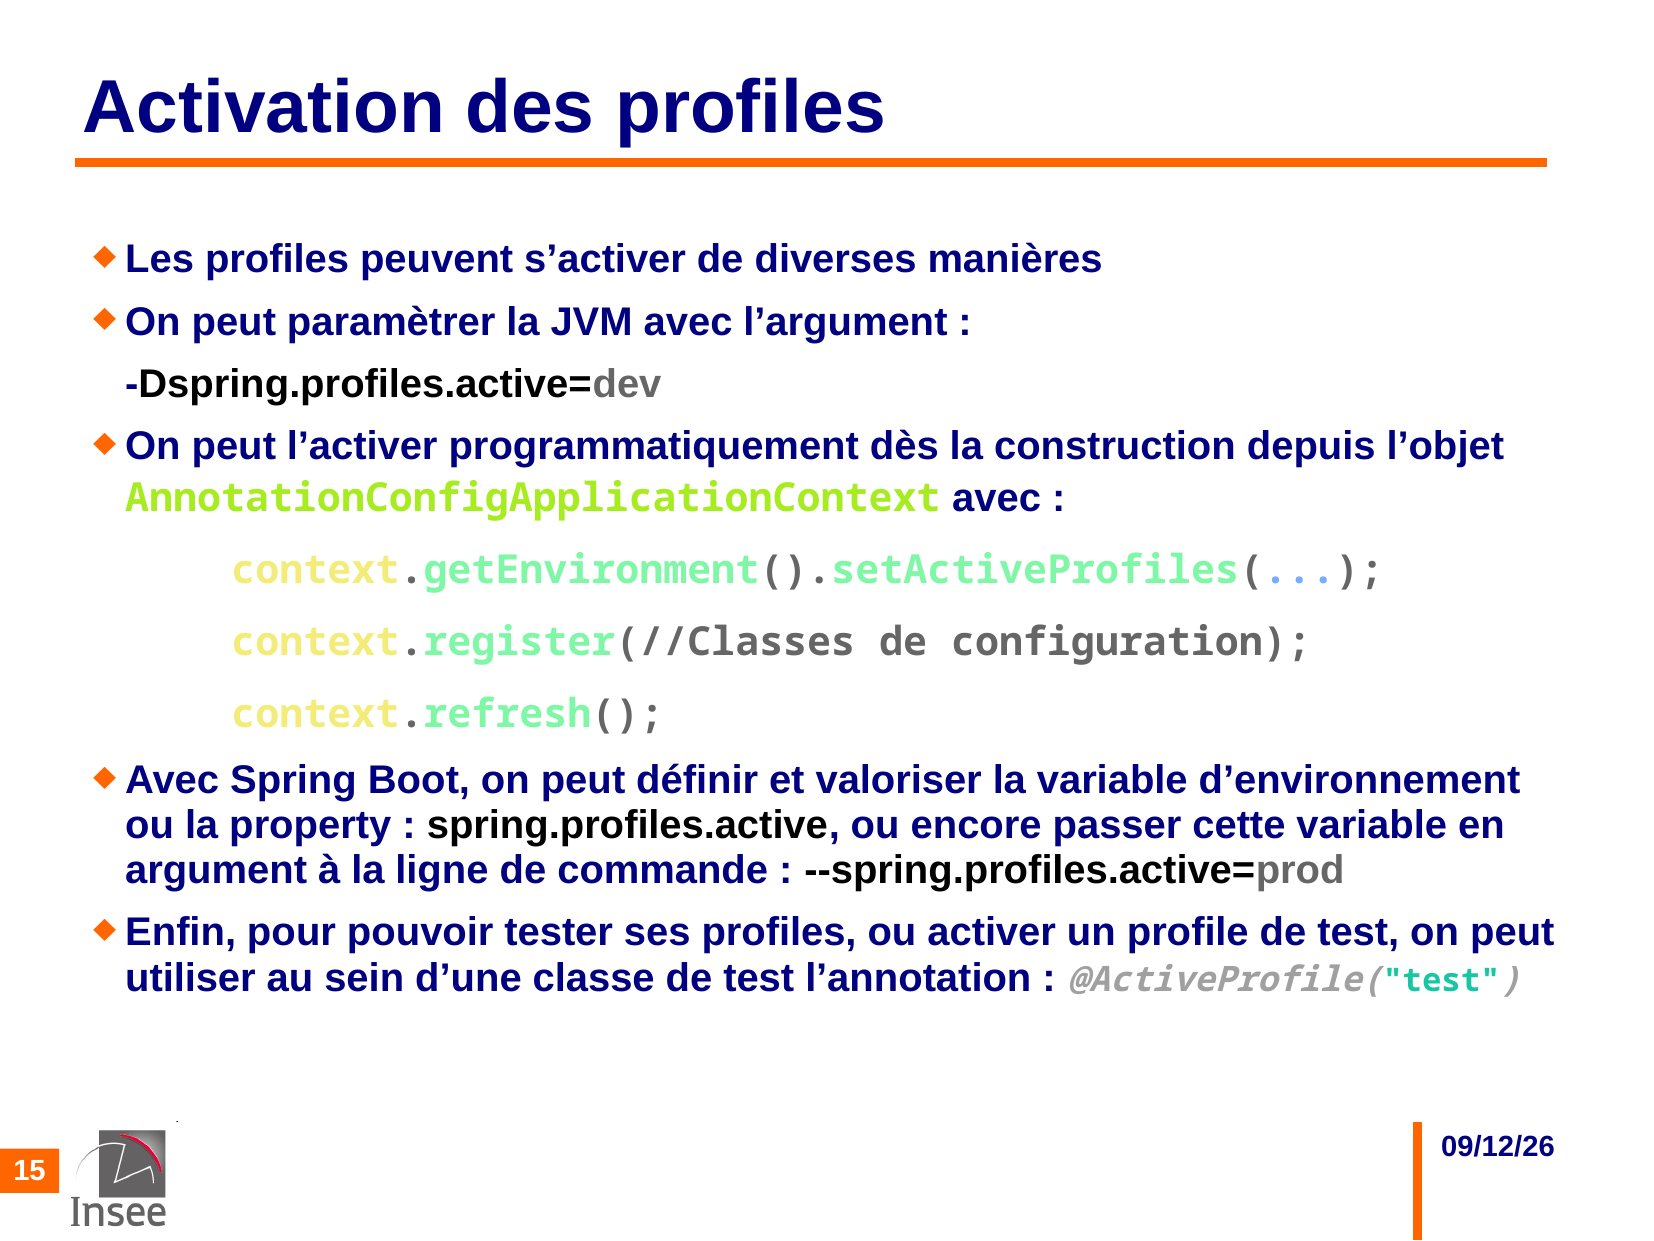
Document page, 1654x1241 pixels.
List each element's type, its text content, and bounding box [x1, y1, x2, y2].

picture [62, 1121, 178, 1241]
title Activation des profiles [82, 49, 1619, 163]
list Les profiles peuvent s’activer de diverses manières On peut paramètrer la JVM avec l’argument : -Dspring.profiles.active=dev On peut l’activer programmatiquement dès la construction depuis l’objet AnnotationConfigApplicationContext avec : context.getEnvironment().setActiveProfiles(...); context.register(//Classes de configuration); context.refresh(); Avec Spring Boot, on peut définir et valoriser la variable d’environnement ou la property : spring.profiles.active, ou encore passer cette variable en argument à la ligne de commande : --spring.profiles.active=prod Enfin, pour pouvoir tester ses profiles, ou activer un profile de test, on peut utiliser au sein d’une classe de test l’annotation : @ActiveProfile("test") [82, 236, 1571, 1052]
